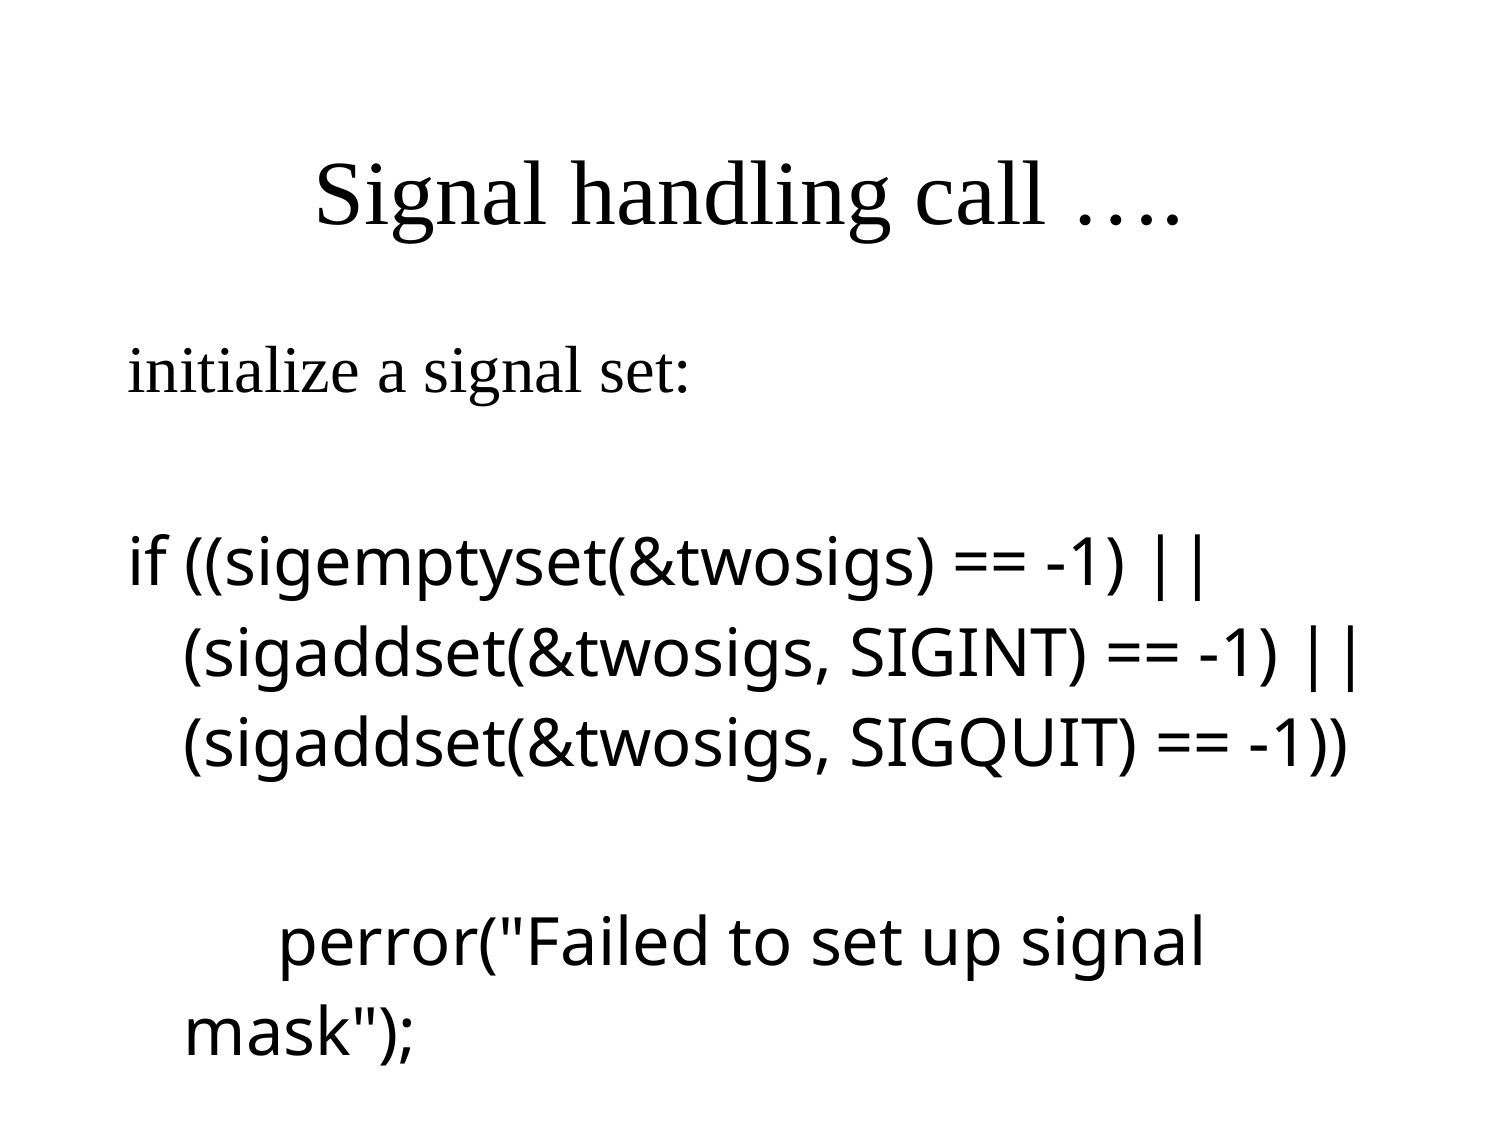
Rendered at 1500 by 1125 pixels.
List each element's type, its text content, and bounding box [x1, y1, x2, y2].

title Signal handling call …. [112, 99, 1388, 288]
list initialize a signal set: if ((sigemptyset(&twosigs) == -1) || (sigaddset(&twosigs, SIGINT) == -1) || (sigaddset(&twosigs, SIGQUIT) == -1)) perror("Failed to set up signal mask"); [112, 324, 1388, 1031]
